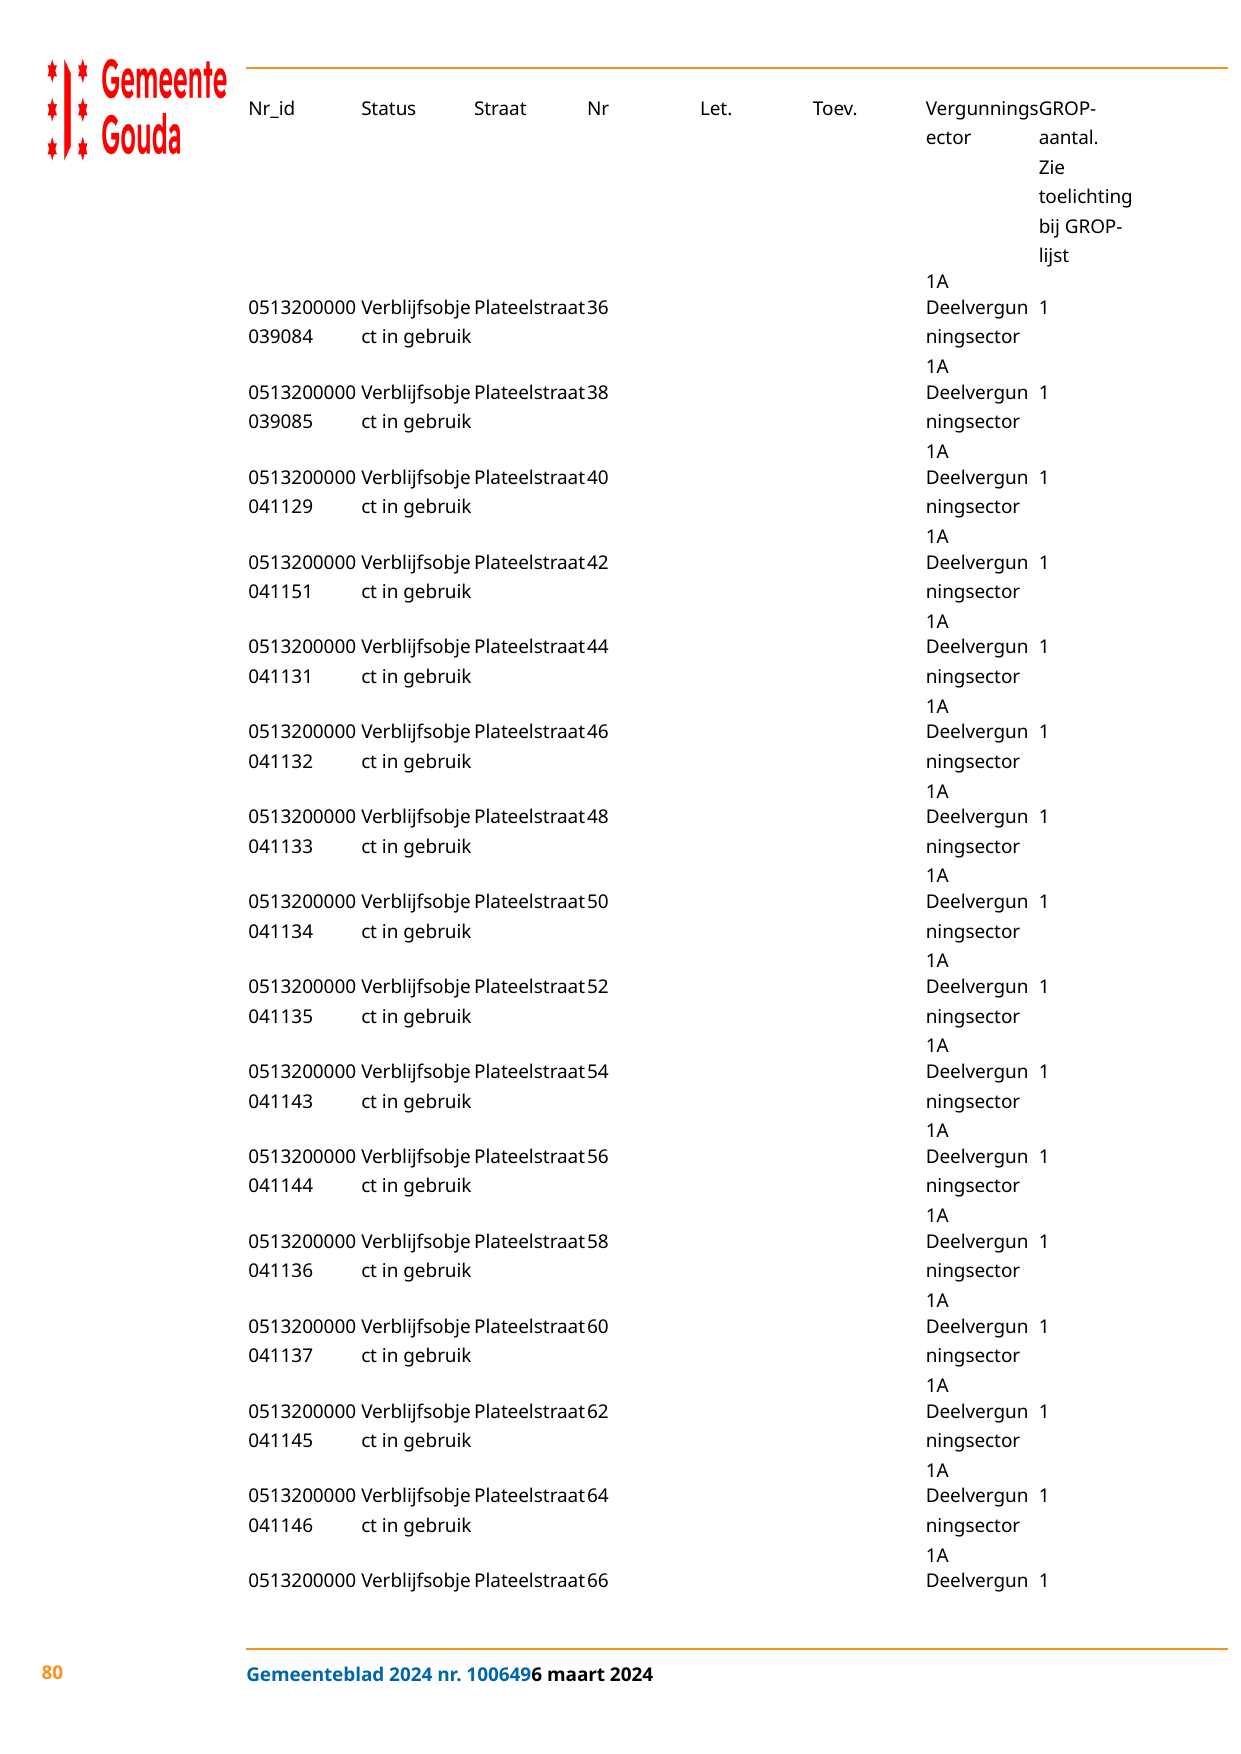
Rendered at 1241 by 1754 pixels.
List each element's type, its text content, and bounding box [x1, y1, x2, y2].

table_header Nr [587, 95, 700, 268]
table_cell 1 [1039, 1398, 1152, 1483]
table_cell Plateelstraat [474, 1568, 587, 1593]
table_cell 1 [1039, 549, 1152, 634]
table_cell [813, 269, 926, 294]
table_cell [813, 973, 926, 1058]
table_cell 42 [587, 549, 700, 634]
table_cell [700, 1228, 813, 1313]
table_cell 1 [1039, 804, 1152, 888]
table_cell 0513200000041131 [248, 634, 361, 719]
table_cell 60 [587, 1313, 700, 1398]
table_cell Deelvergunningsector 1A [926, 549, 1038, 634]
table_header Let. [700, 95, 813, 268]
table_cell [700, 889, 813, 973]
table_cell [813, 379, 926, 464]
table_cell 0513200000041137 [248, 1313, 361, 1398]
table_cell [700, 634, 813, 719]
table_cell Deelvergunningsector 1A [926, 1313, 1038, 1398]
table_cell 1 [1039, 889, 1152, 973]
table_header GROP-aantal. Zie toelichting bij GROP-lijst [1039, 95, 1152, 268]
table_cell Plateelstraat [474, 1398, 587, 1483]
table_cell 0513200000041129 [248, 464, 361, 549]
table_cell 46 [587, 719, 700, 803]
picture [41, 47, 231, 172]
table_cell Verblijfsobje [361, 1568, 474, 1593]
table_cell Plateelstraat [474, 1143, 587, 1228]
table_cell [813, 1228, 926, 1313]
table_cell 1 [1039, 294, 1152, 379]
table_cell 50 [587, 889, 700, 973]
table_cell Verblijfsobject in gebruik [361, 1058, 474, 1143]
table_cell 0513200000039084 [248, 294, 361, 379]
table_cell 0513200000041144 [248, 1143, 361, 1228]
table_cell Verblijfsobject in gebruik [361, 379, 474, 464]
table_cell [813, 889, 926, 973]
table_cell [700, 719, 813, 803]
table_cell Deelvergunningsector 1A [926, 804, 1038, 888]
table_cell 1 [1039, 1058, 1152, 1143]
table_cell 1 [1039, 973, 1152, 1058]
table_cell Deelvergun [926, 1568, 1038, 1593]
table_cell 1 [1039, 1143, 1152, 1228]
table_cell Verblijfsobject in gebruik [361, 294, 474, 379]
table_cell 48 [587, 804, 700, 888]
table_cell 1 [1039, 1313, 1152, 1398]
table_cell [700, 1568, 813, 1593]
table_cell Deelvergunningsector 1A [926, 634, 1038, 719]
table_cell Plateelstraat [474, 1058, 587, 1143]
table_header Straat [474, 95, 587, 268]
table_cell 1 [1039, 634, 1152, 719]
table_cell [813, 464, 926, 549]
table_cell 62 [587, 1398, 700, 1483]
table_cell [700, 804, 813, 888]
table_cell [813, 1058, 926, 1143]
table_cell Verblijfsobject in gebruik [361, 1483, 474, 1568]
table_cell [813, 1313, 926, 1398]
table_cell 54 [587, 1058, 700, 1143]
table_cell 38 [587, 379, 700, 464]
table_cell Deelvergunningsector 1A [926, 973, 1038, 1058]
table_cell 0513200000041145 [248, 1398, 361, 1483]
table_cell [474, 269, 587, 294]
table_cell Deelvergunningsector 1A [926, 1483, 1038, 1568]
table_cell Verblijfsobject in gebruik [361, 1313, 474, 1398]
table_cell Plateelstraat [474, 804, 587, 888]
table_cell 0513200000041133 [248, 804, 361, 888]
table_cell [700, 549, 813, 634]
table_cell [813, 549, 926, 634]
table_cell [813, 1398, 926, 1483]
table_cell 58 [587, 1228, 700, 1313]
table_cell 0513200000039085 [248, 379, 361, 464]
table_cell [813, 1143, 926, 1228]
table_cell Deelvergunningsector 1A [926, 1398, 1038, 1483]
table_cell [813, 294, 926, 379]
table_cell Plateelstraat [474, 1313, 587, 1398]
table_cell Deelvergunningsector 1A [926, 464, 1038, 549]
table_cell [700, 1143, 813, 1228]
table_cell Plateelstraat [474, 1483, 587, 1568]
table_cell 1 [1039, 1228, 1152, 1313]
table_cell Deelvergunningsector 1A [926, 719, 1038, 803]
table_cell Deelvergunningsector 1A [926, 294, 1038, 379]
table_cell [700, 379, 813, 464]
table_cell Deelvergunningsector 1A [926, 1143, 1038, 1228]
table_cell Verblijfsobject in gebruik [361, 549, 474, 634]
table_cell [700, 294, 813, 379]
table_cell Plateelstraat [474, 719, 587, 803]
table_cell 0513200000041146 [248, 1483, 361, 1568]
table_cell 56 [587, 1143, 700, 1228]
table_cell [813, 719, 926, 803]
table_cell Verblijfsobject in gebruik [361, 719, 474, 803]
table_cell Deelvergunningsector 1A [926, 1058, 1038, 1143]
table_cell 36 [587, 294, 700, 379]
table_header Toev. [813, 95, 926, 268]
table_cell [700, 269, 813, 294]
table_header Vergunningsector [926, 95, 1038, 268]
table_cell [700, 464, 813, 549]
table_cell 0513200000 [248, 1568, 361, 1593]
table_cell 40 [587, 464, 700, 549]
table_cell [700, 1058, 813, 1143]
table_cell [813, 804, 926, 888]
table_cell 0513200000041135 [248, 973, 361, 1058]
table_cell Verblijfsobject in gebruik [361, 1398, 474, 1483]
table_cell [587, 269, 700, 294]
table_cell 44 [587, 634, 700, 719]
table_cell 0513200000041134 [248, 889, 361, 973]
table_cell Verblijfsobject in gebruik [361, 464, 474, 549]
table_cell 66 [587, 1568, 700, 1593]
table_cell [700, 1313, 813, 1398]
table_cell 1 [1039, 1483, 1152, 1568]
table_cell [813, 1568, 926, 1593]
table_cell [813, 634, 926, 719]
table_cell Plateelstraat [474, 1228, 587, 1313]
table_cell 1 [1039, 379, 1152, 464]
table_cell Verblijfsobject in gebruik [361, 1228, 474, 1313]
table_cell 1A [926, 269, 1038, 294]
table_cell [700, 1398, 813, 1483]
table_cell 64 [587, 1483, 700, 1568]
table_cell Plateelstraat [474, 549, 587, 634]
table_cell 0513200000041136 [248, 1228, 361, 1313]
table_cell 0513200000041132 [248, 719, 361, 803]
table_cell [700, 1483, 813, 1568]
table_cell Verblijfsobject in gebruik [361, 889, 474, 973]
table_cell 52 [587, 973, 700, 1058]
table_cell 1 [1039, 719, 1152, 803]
table_cell Deelvergunningsector 1A [926, 379, 1038, 464]
table_cell Plateelstraat [474, 973, 587, 1058]
table_cell 0513200000041143 [248, 1058, 361, 1143]
table_cell [700, 973, 813, 1058]
table_cell 1 [1039, 464, 1152, 549]
table_cell Deelvergunningsector 1A [926, 889, 1038, 973]
table_cell Plateelstraat [474, 294, 587, 379]
table_cell 1 [1039, 1568, 1152, 1593]
table_cell Plateelstraat [474, 379, 587, 464]
table_cell [1039, 269, 1152, 294]
table_header Status [361, 95, 474, 268]
table_cell Plateelstraat [474, 634, 587, 719]
table_cell [361, 269, 474, 294]
table_cell Plateelstraat [474, 464, 587, 549]
table_cell Verblijfsobject in gebruik [361, 804, 474, 888]
table_cell Verblijfsobject in gebruik [361, 634, 474, 719]
table_cell 0513200000041151 [248, 549, 361, 634]
table_cell [248, 269, 361, 294]
table_cell Deelvergunningsector 1A [926, 1228, 1038, 1313]
table_header Nr_id [248, 95, 361, 268]
table_cell [813, 1483, 926, 1568]
table_cell Plateelstraat [474, 889, 587, 973]
table_cell Verblijfsobject in gebruik [361, 1143, 474, 1228]
table_cell Verblijfsobject in gebruik [361, 973, 474, 1058]
